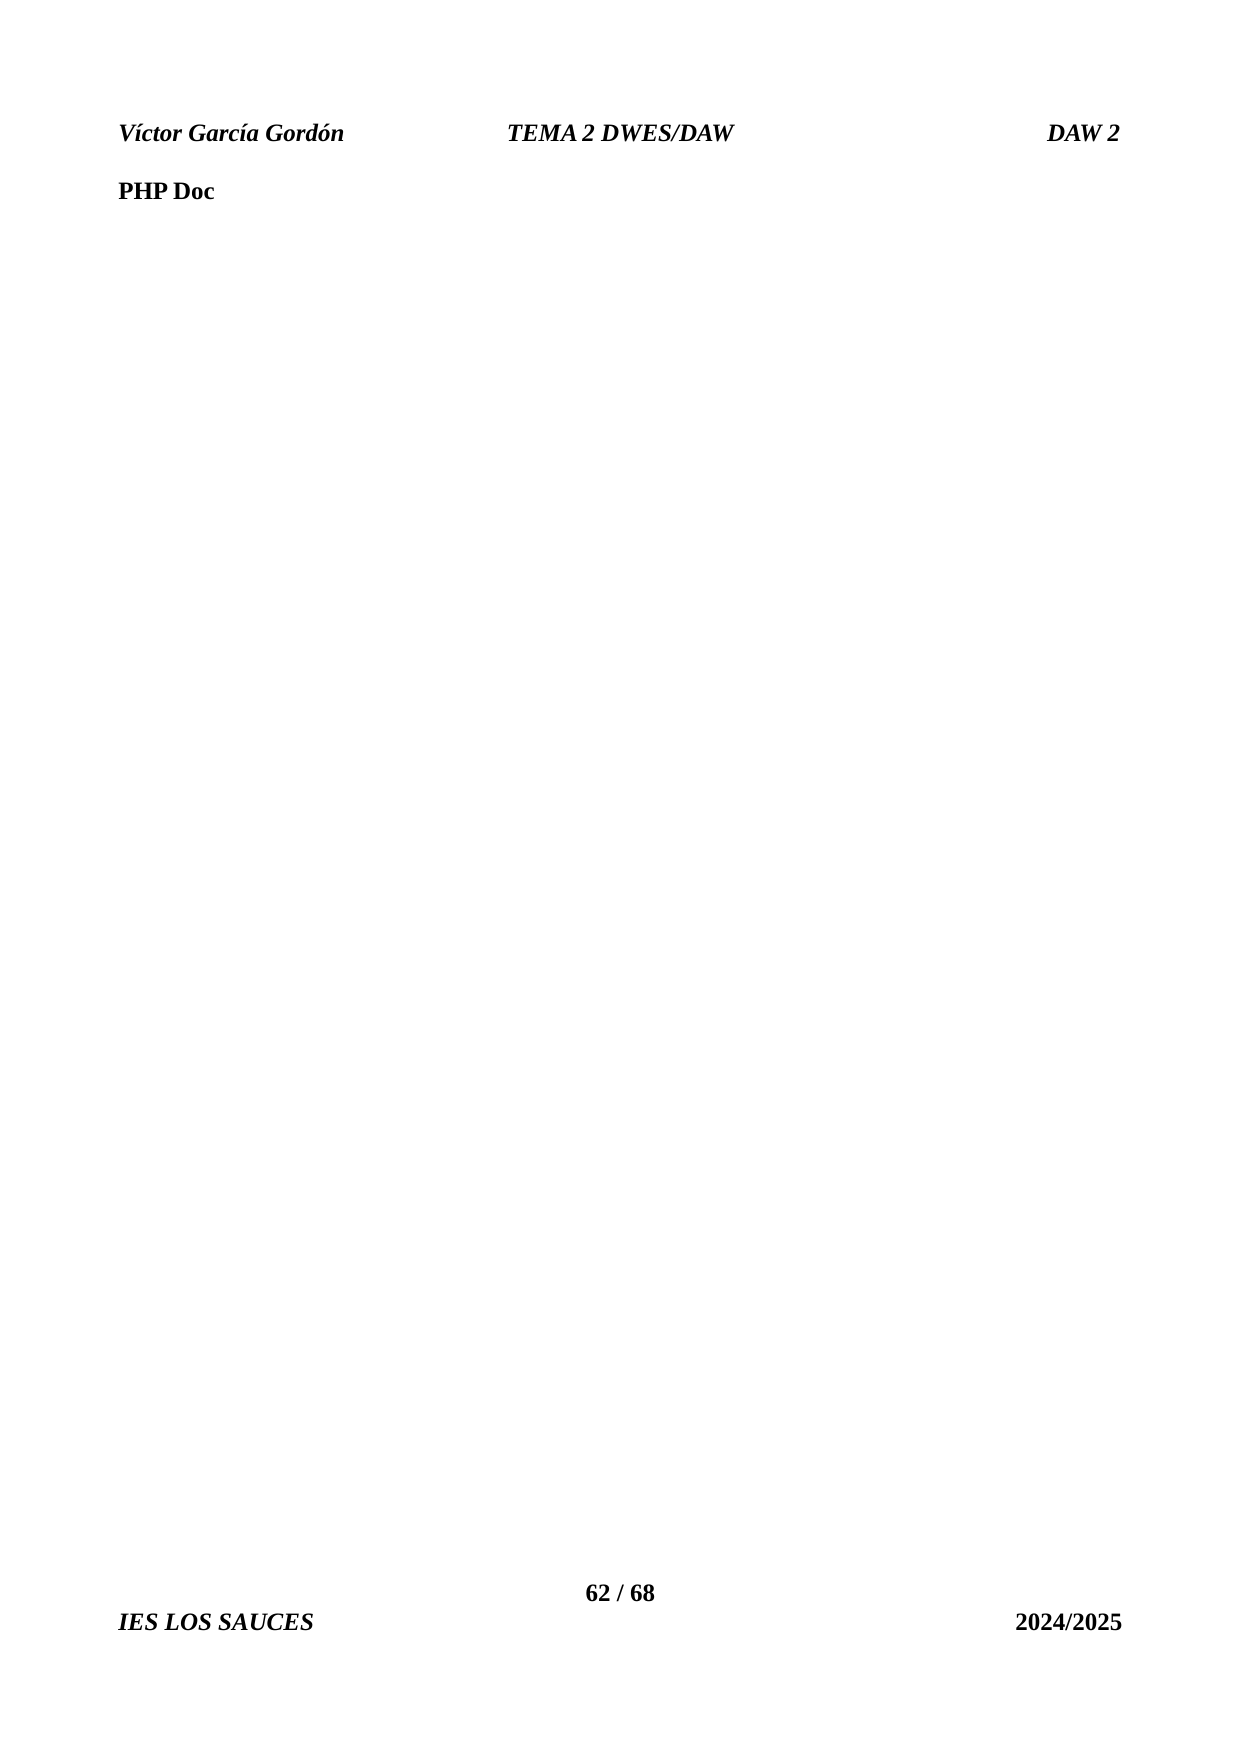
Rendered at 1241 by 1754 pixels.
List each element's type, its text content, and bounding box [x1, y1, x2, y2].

text PHP Doc [118, 176, 1122, 205]
